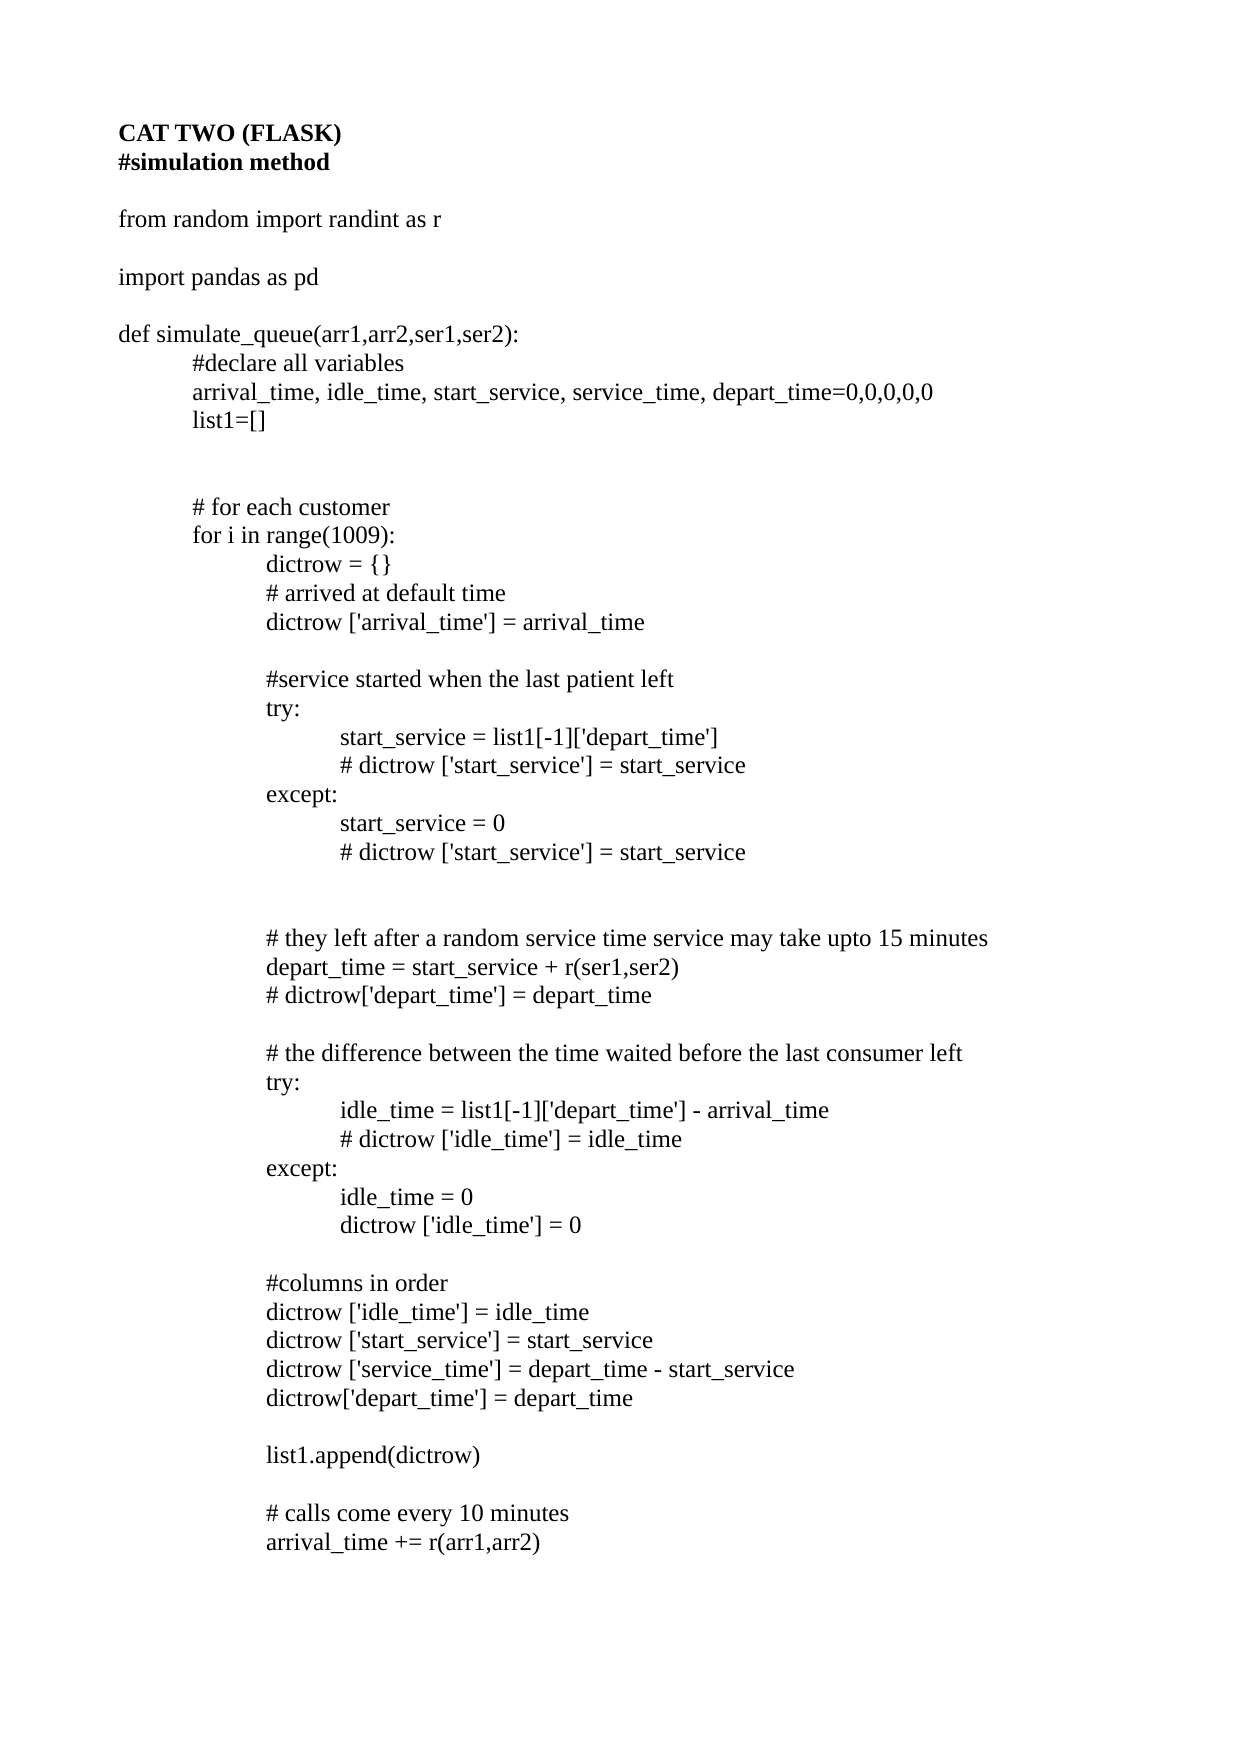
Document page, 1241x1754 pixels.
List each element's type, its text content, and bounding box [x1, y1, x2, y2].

text # the difference between the time waited before the last consumer left [118, 1038, 1122, 1067]
text #simulation method [118, 147, 1122, 176]
text dictrow ['idle_time'] = 0 [118, 1211, 1122, 1239]
text #columns in order [118, 1268, 1122, 1297]
text try: [118, 693, 1122, 722]
text CAT TWO (FLASK) [118, 118, 1122, 147]
text from random import randint as r [118, 204, 1122, 233]
text dictrow ['service_time'] = depart_time - start_service [118, 1354, 1122, 1383]
text arrival_time, idle_time, start_service, service_time, depart_time=0,0,0,0,0 [118, 377, 1122, 406]
text dictrow ['start_service'] = start_service [118, 1326, 1122, 1354]
text dictrow ['idle_time'] = idle_time [118, 1297, 1122, 1326]
text idle_time = list1[-1]['depart_time'] - arrival_time [118, 1096, 1122, 1124]
text # dictrow['depart_time'] = depart_time [118, 981, 1122, 1009]
text start_service = 0 [118, 808, 1122, 837]
text dictrow['depart_time'] = depart_time [118, 1383, 1122, 1412]
text arrival_time += r(arr1,arr2) [118, 1527, 1122, 1556]
text start_service = list1[-1]['depart_time'] [118, 722, 1122, 751]
text dictrow = {} [118, 549, 1122, 578]
text import pandas as pd [118, 262, 1122, 291]
text def simulate_queue(arr1,arr2,ser1,ser2): [118, 319, 1122, 348]
text list1=[] [118, 406, 1122, 434]
text #declare all variables [118, 348, 1122, 377]
text except: [118, 1153, 1122, 1182]
text list1.append(dictrow) [118, 1441, 1122, 1469]
text # arrived at default time [118, 578, 1122, 607]
text depart_time = start_service + r(ser1,ser2) [118, 952, 1122, 981]
text # for each customer [118, 492, 1122, 521]
text dictrow ['arrival_time'] = arrival_time [118, 607, 1122, 636]
text # dictrow ['start_service'] = start_service [118, 751, 1122, 779]
text #service started when the last patient left [118, 664, 1122, 693]
text # they left after a random service time service may take upto 15 minutes [118, 923, 1122, 952]
text # dictrow ['idle_time'] = idle_time [118, 1124, 1122, 1153]
text except: [118, 779, 1122, 808]
text # calls come every 10 minutes [118, 1498, 1122, 1527]
text for i in range(1009): [118, 521, 1122, 549]
text idle_time = 0 [118, 1182, 1122, 1211]
text try: [118, 1067, 1122, 1096]
text # dictrow ['start_service'] = start_service [118, 837, 1122, 866]
